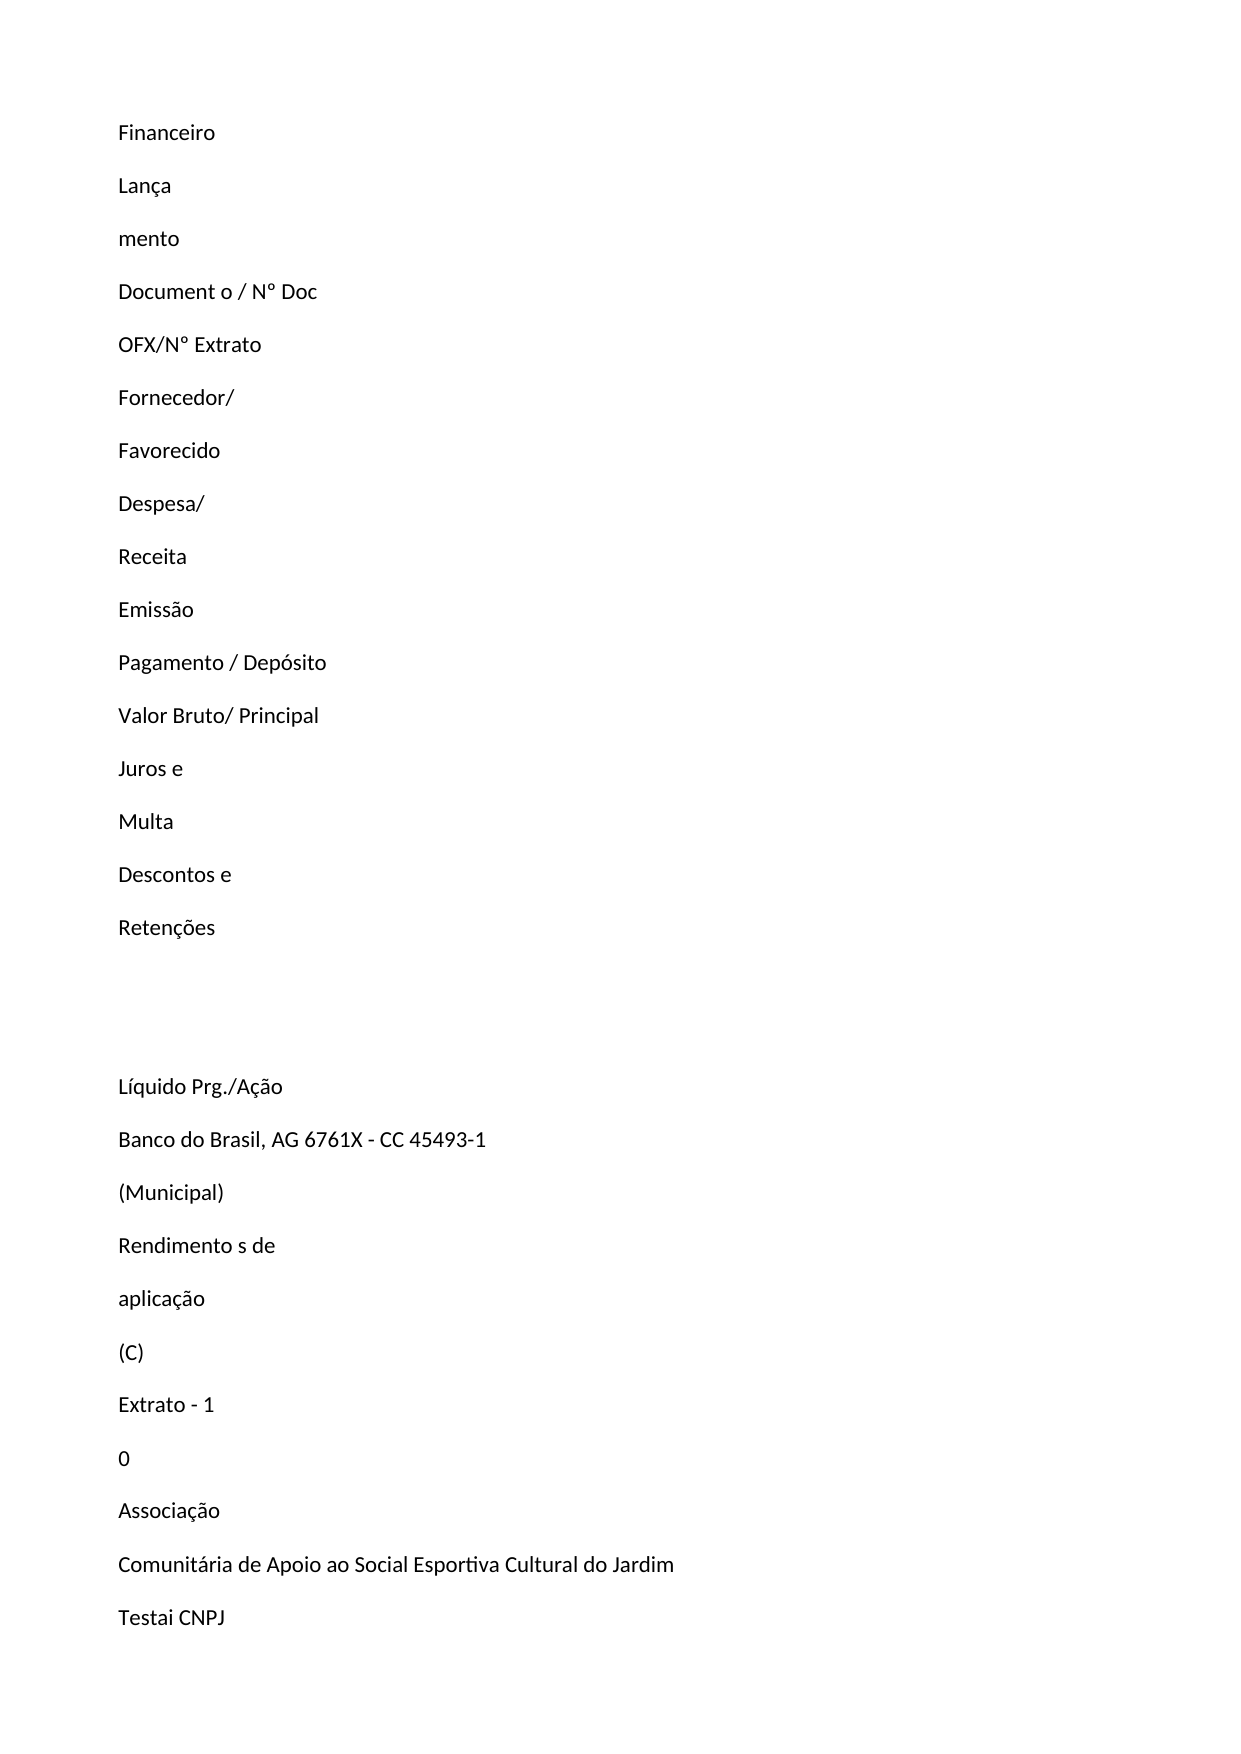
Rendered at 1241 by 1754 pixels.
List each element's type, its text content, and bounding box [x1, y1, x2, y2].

text Retenções [118, 913, 1122, 941]
text Extrato - 1 [118, 1391, 1122, 1419]
text Fornecedor/ [118, 383, 1122, 411]
text Financeiro [118, 118, 1122, 146]
text 0 [118, 1444, 1122, 1472]
text Multa [118, 807, 1122, 835]
text Emissão [118, 595, 1122, 623]
text aplicação [118, 1284, 1122, 1313]
text Valor Bruto/ Principal [118, 701, 1122, 729]
text Banco do Brasil, AG 6761X - CC 45493-1 [118, 1126, 1122, 1153]
text OFX/Nº Extrato [118, 330, 1122, 358]
text Juros e [118, 754, 1122, 782]
text Despesa/ [118, 489, 1122, 517]
text mento [118, 224, 1122, 252]
text Receita [118, 542, 1122, 570]
text Lança [118, 171, 1122, 199]
text Associação [118, 1497, 1122, 1525]
text Testai CNPJ [118, 1603, 1122, 1631]
text Descontos e [118, 860, 1122, 888]
text Document o / Nº Doc [118, 277, 1122, 305]
text (Municipal) [118, 1178, 1122, 1207]
text (C) [118, 1338, 1122, 1366]
text Comunitária de Apoio ao Social Esportiva Cultural do Jardim [118, 1550, 1122, 1578]
text Rendimento s de [118, 1232, 1122, 1259]
text Líquido Prg./Ação [118, 1072, 1122, 1101]
text Pagamento / Depósito [118, 648, 1122, 676]
text Favorecido [118, 436, 1122, 464]
